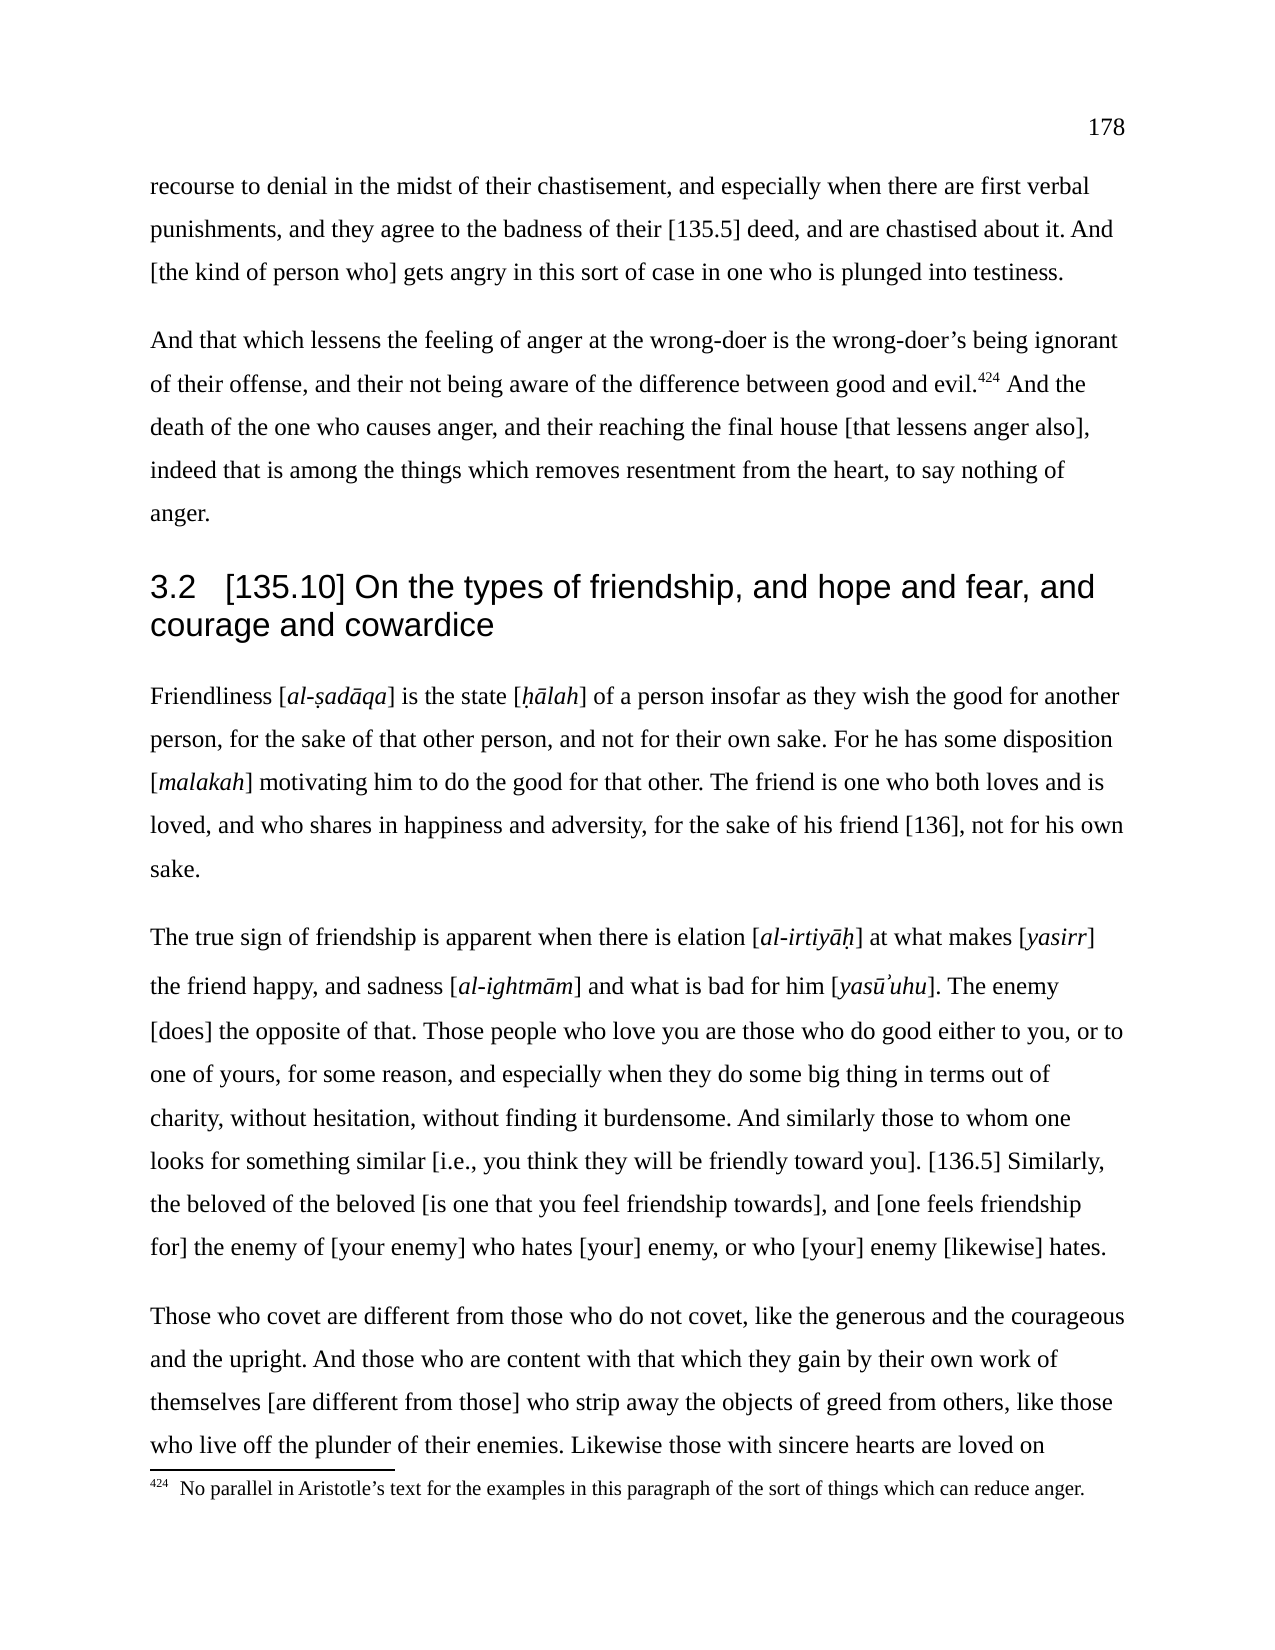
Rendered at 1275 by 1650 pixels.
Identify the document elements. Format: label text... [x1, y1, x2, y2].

text Those who covet are different from those who do not covet, like the generous and the courageous and the upright. And those who are content with that which they gain by their own work of themselves [are different from those] who strip away the objects of greed from others, like those who live off the plunder of their enemies. Likewise those with sincere hearts are loved on [150, 1301, 1125, 1459]
text recourse to denial in the midst of their chastisement, and especially when there are first verbal punishments, and they agree to the badness of their [135.5] deed, and are chastised about it. And [the kind of person who] gets angry in this sort of case in one who is plunged into testiness. [150, 171, 1125, 286]
text The true sign of friendship is apparent when there is elation [al-irtiyāḥ] at what makes [yasirr] the friend happy, and sadness [al-ightmām] and what is bad for him [yasūʾuhu]. The enemy [does] the opposite of that. Those people who love you are those who do good either to you, or to one of yours, for some reason, and especially when they do some big thing in terms out of charity, without hesitation, without finding it burdensome. And similarly those to whom one looks for something similar [i.e., you think they will be friendly toward you]. [136.5] Similarly, the beloved of the beloved [is one that you feel friendship towards], and [one feels friendship for] the enemy of [your enemy] who hates [your] enemy, or who [your] enemy [likewise] hates. [150, 922, 1125, 1261]
subtitle 3.2 [135.10] On the types of friendship, and hope and fear, and courage and cowardice [150, 567, 1125, 644]
text No parallel in Aristotle’s text for the examples in this paragraph of the sort of things which can reduce anger. [150, 1476, 1125, 1500]
text Friendliness [al-ṣadāqa] is the state [ḥālah] of a person insofar as they wish the good for another person, for the sake of that other person, and not for their own sake. For he has some disposition [malakah] motivating him to do the good for that other. The friend is one who both loves and is loved, and who shares in happiness and adversity, for the sake of his friend [136], not for his own sake. [150, 681, 1125, 882]
text And that which lessens the feeling of anger at the wrong-doer is the wrong-doer’s being ignorant of their offense, and their not being aware of the difference between good and evil. And the death of the one who causes anger, and their reaching the final house [that lessens anger also], indeed that is among the things which removes resentment from the heart, to say nothing of anger. [150, 326, 1125, 527]
